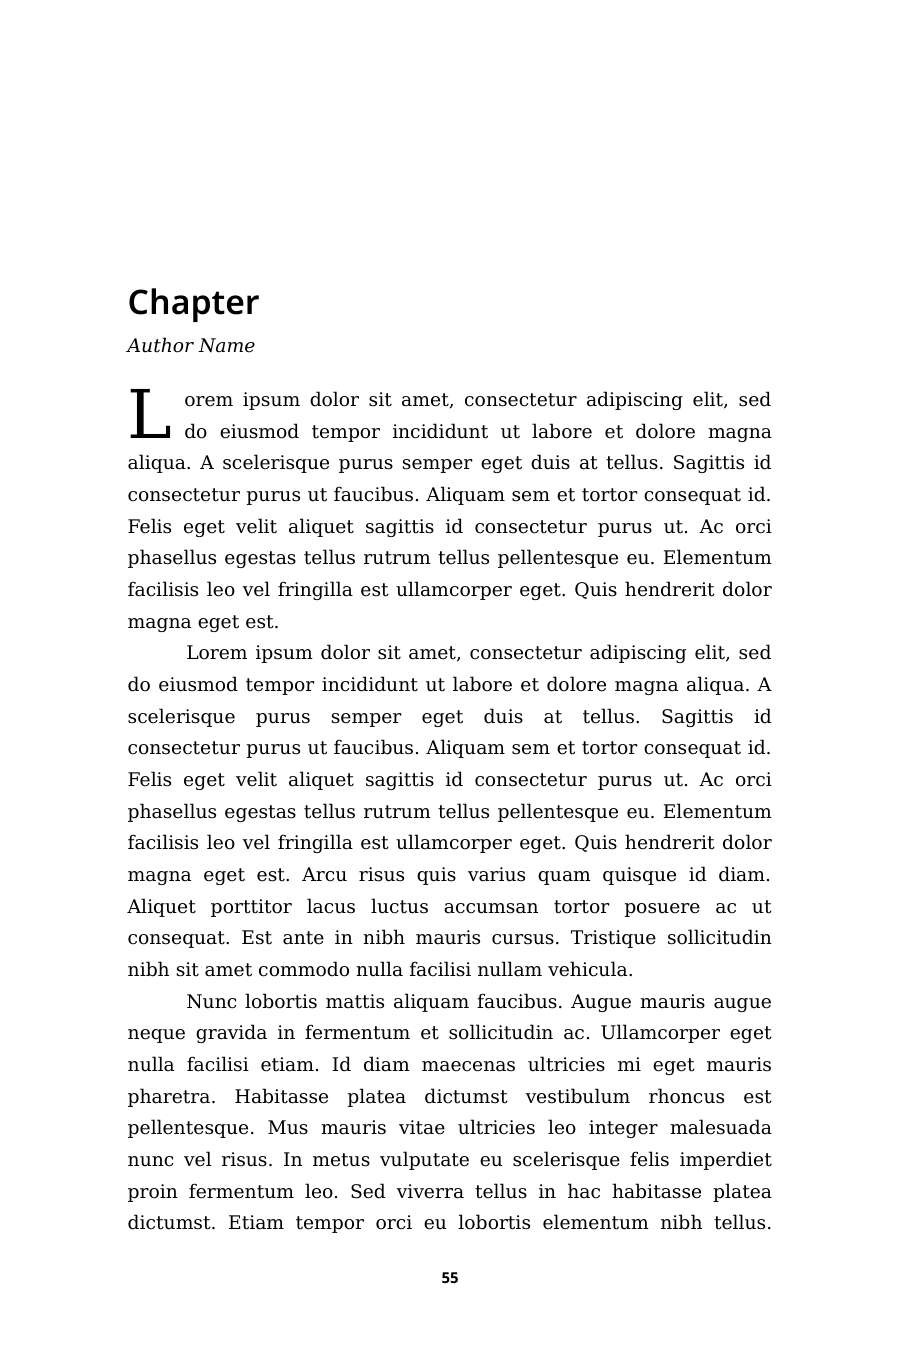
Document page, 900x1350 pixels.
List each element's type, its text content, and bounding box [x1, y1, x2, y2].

text Lorem ipsum dolor sit amet, consectetur adipiscing elit, sed do eiusmod tempor incididunt ut labore et dolore magna aliqua. A scelerisque purus semper eget duis at tellus. Sagittis id consectetur purus ut faucibus. Aliquam sem et tortor consequat id. Felis eget velit aliquet sagittis id consectetur purus ut. Ac orci phasellus egestas tellus rutrum tellus pellentesque eu. Elementum facilisis leo vel fringilla est ullamcorper eget. Quis hendrerit dolor magna eget est. Arcu risus quis varius quam quisque id diam. Aliquet porttitor lacus luctus accumsan tortor posuere ac ut consequat. Est ante in nibh mauris cursus. Tristique sollicitudin nibh sit amet commodo nulla facilisi nullam vehicula. [127, 642, 772, 981]
text Nunc lobortis mattis aliquam faucibus. Augue mauris augue neque gravida in fermentum et sollicitudin ac. Ullamcorper eget nulla facilisi etiam. Id diam maecenas ultricies mi eget mauris pharetra. Habitasse platea dictumst vestibulum rhoncus est pellentesque. Mus mauris vitae ultricies leo integer malesuada nunc vel risus. In metus vulputate eu scelerisque felis imperdiet proin fermentum leo. Sed viverra tellus in hac habitasse platea dictumst. Etiam tempor orci eu lobortis elementum nibh tellus. [127, 991, 772, 1234]
text Lorem ipsum dolor sit amet, consectetur adipiscing elit, sed do eiusmod tempor incididunt ut labore et dolore magna aliqua. A scelerisque purus semper eget duis at tellus. Sagittis id consectetur purus ut faucibus. Aliquam sem et tortor consequat id. Felis eget velit aliquet sagittis id consectetur purus ut. Ac orci phasellus egestas tellus rutrum tellus pellentesque eu. Elementum facilisis leo vel fringilla est ullamcorper eget. Quis hendrerit dolor magna eget est. [127, 389, 772, 632]
text Author Name [127, 335, 772, 357]
subtitle Chapter [127, 283, 772, 322]
